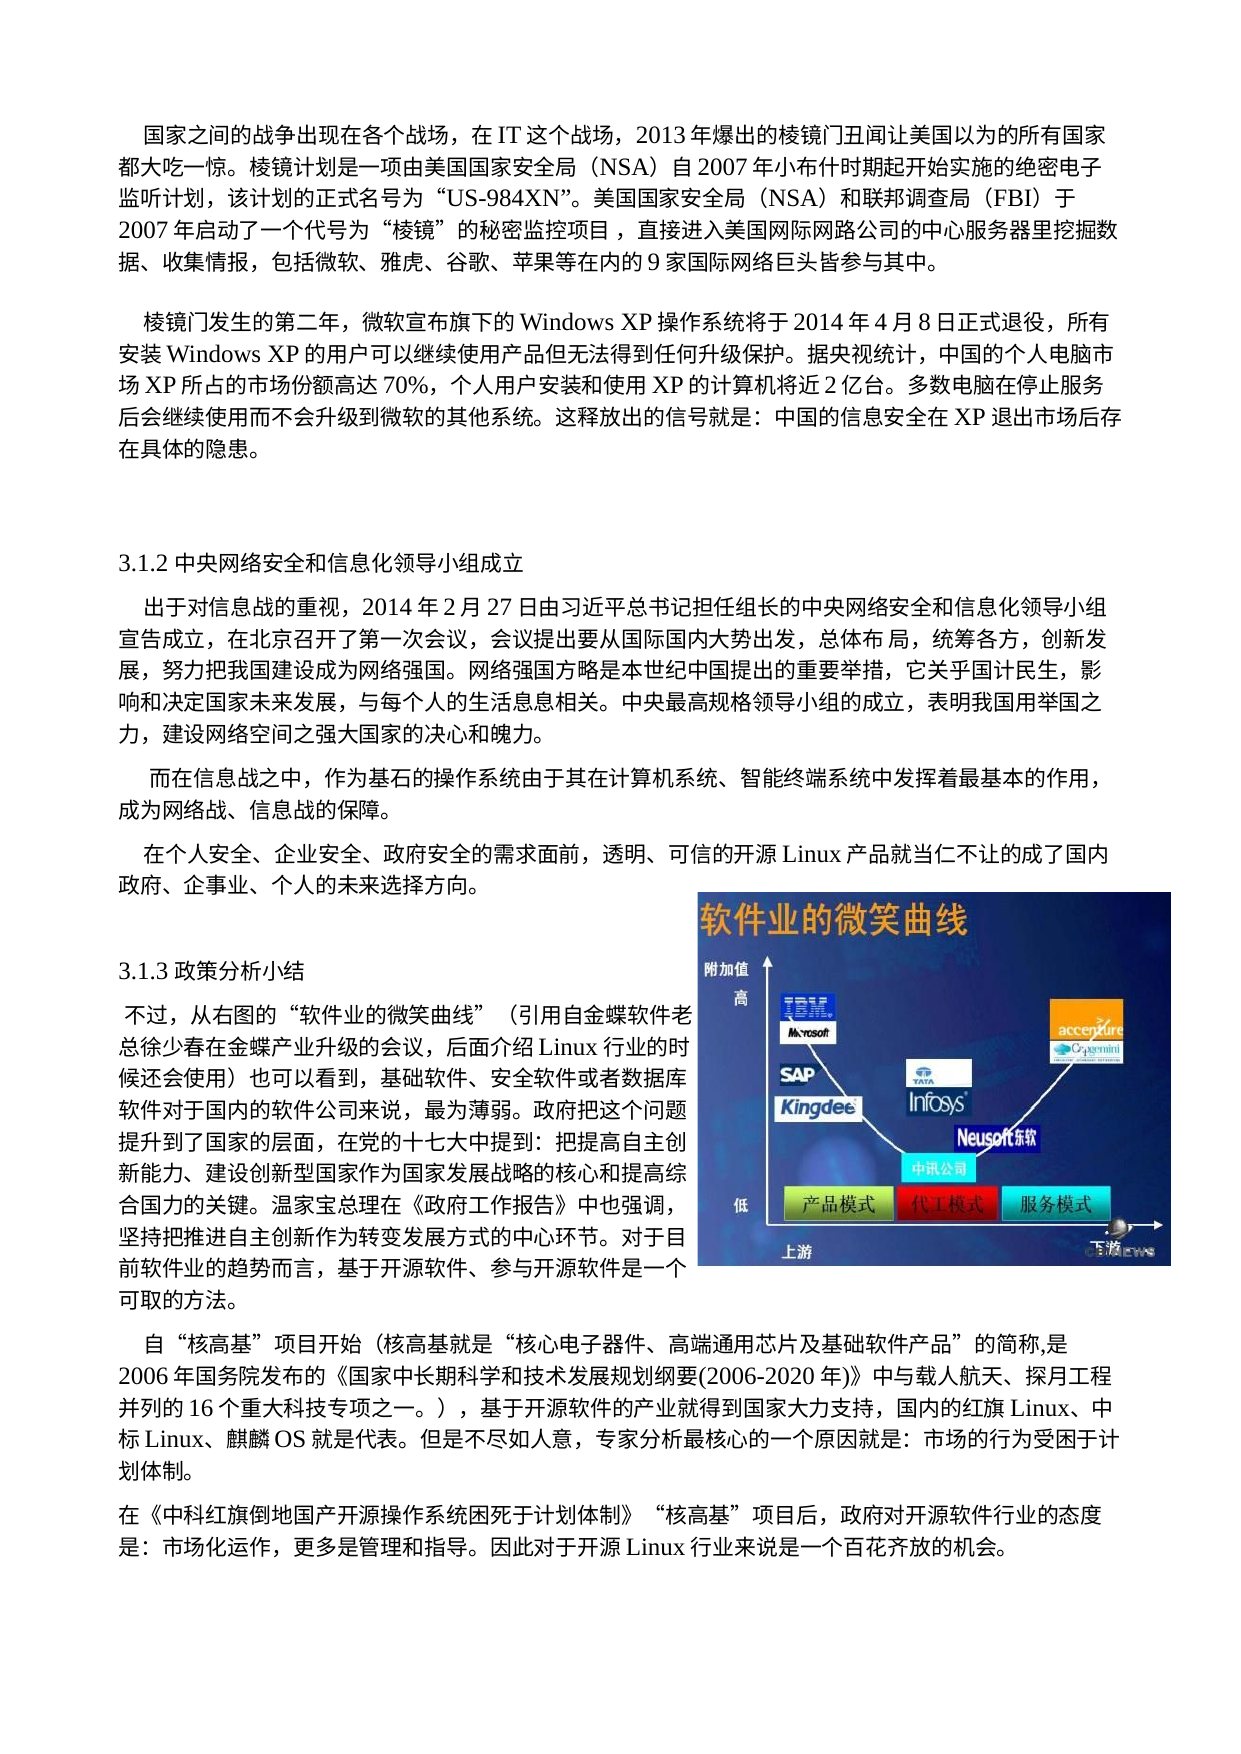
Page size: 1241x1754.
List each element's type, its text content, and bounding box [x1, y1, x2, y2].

text 3.1.2 中央网络安全和信息化领导小组成立 [118, 546, 1122, 578]
text 棱镜门发生的第二年，微软宣布旗下的Windows XP操作系统将于2014年4月8日正式退役，所有安装Windows XP的用户可以继续使用产品但无法得到任何升级保护。据央视统计，中国的个人电脑市场XP所占的市场份额高达70%，个人用户安装和使用XP的计算机将近2亿台。多数电脑在停止服务后会继续使用而不会升级到微软的其他系统。这释放出的信号就是：中国的信息安全在XP退出市场后存在具体的隐患。 [118, 305, 1122, 463]
text 在个人安全、企业安全、政府安全的需求面前，透明、可信的开源Linux产品就当仁不让的成了国内政府、企事业、个人的未来选择方向。 [118, 837, 1122, 900]
text 自“核高基”项目开始（核高基就是“核心电子器件、高端通用芯片及基础软件产品”的简称,是2006年国务院发布的《国家中长期科学和技术发展规划纲要(2006-2020年)》中与载人航天、探月工程并列的16个重大科技专项之一。），基于开源软件的产业就得到国家大力支持，国内的红旗Linux、中标Linux、麒麟OS就是代表。但是不尽如人意，专家分析最核心的一个原因就是：市场的行为受困于计划体制。 [118, 1327, 1122, 1486]
text 国家之间的战争出现在各个战场，在IT这个战场，2013年爆出的棱镜门丑闻让美国以为的所有国家都大吃一惊。棱镜计划是一项由美国国家安全局（NSA）自2007年小布什时期起开始实施的绝密电子监听计划，该计划的正式名号为“US-984XN”。美国国家安全局（NSA）和联邦调查局（FBI）于2007年启动了一个代号为“棱镜”的秘密监控项目 ，直接进入美国网际网路公司的中心服务器里挖掘数据、收集情报，包括微软、雅虎、谷歌、苹果等在内的9家国际网络巨头皆参与其中。 [118, 118, 1122, 276]
text 出于对信息战的重视，2014年2月27日由习近平总书记担任组长的中央网络安全和信息化领导小组宣告成立，在北京召开了第一次会议，会议提出要从国际国内大势出发，总体布 局，统筹各方，创新发展，努力把我国建设成为网络强国。网络强国方略是本世纪中国提出的重要举措，它关乎国计民生，影响和决定国家未来发展，与每个人的生活息息相关。中央最高规格领导小组的成立，表明我国用举国之力，建设网络空间之强大国家的决心和魄力。 [118, 590, 1122, 748]
text 而在信息战之中，作为基石的操作系统由于其在计算机系统、智能终端系统中发挥着最基本的作用，成为网络战、信息战的保障。 [118, 761, 1122, 824]
text 3.1.3 政策分析小结 [118, 954, 697, 986]
text 在《中科红旗倒地国产开源操作系统困死于计划体制》“核高基”项目后，政府对开源软件行业的态度是：市场化运作，更多是管理和指导。因此对于开源Linux行业来说是一个百花齐放的机会。 [118, 1498, 1122, 1561]
picture [697, 892, 1171, 1271]
text 不过，从右图的“软件业的微笑曲线”（引用自金蝶软件老总徐少春在金蝶产业升级的会议，后面介绍Linux行业的时候还会使用）也可以看到，基础软件、安全软件或者数据库软件对于国内的软件公司来说，最为薄弱。政府把这个问题提升到了国家的层面，在党的十七大中提到：把提高自主创新能力、建设创新型国家作为国家发展战略的核心和提高综合国力的关键。温家宝总理在《政府工作报告》中也强调，坚持把推进自主创新作为转变发展方式的中心环节。对于目前软件业的趋势而言，基于开源软件、参与开源软件是一个可取的方法。 [118, 998, 1122, 1315]
